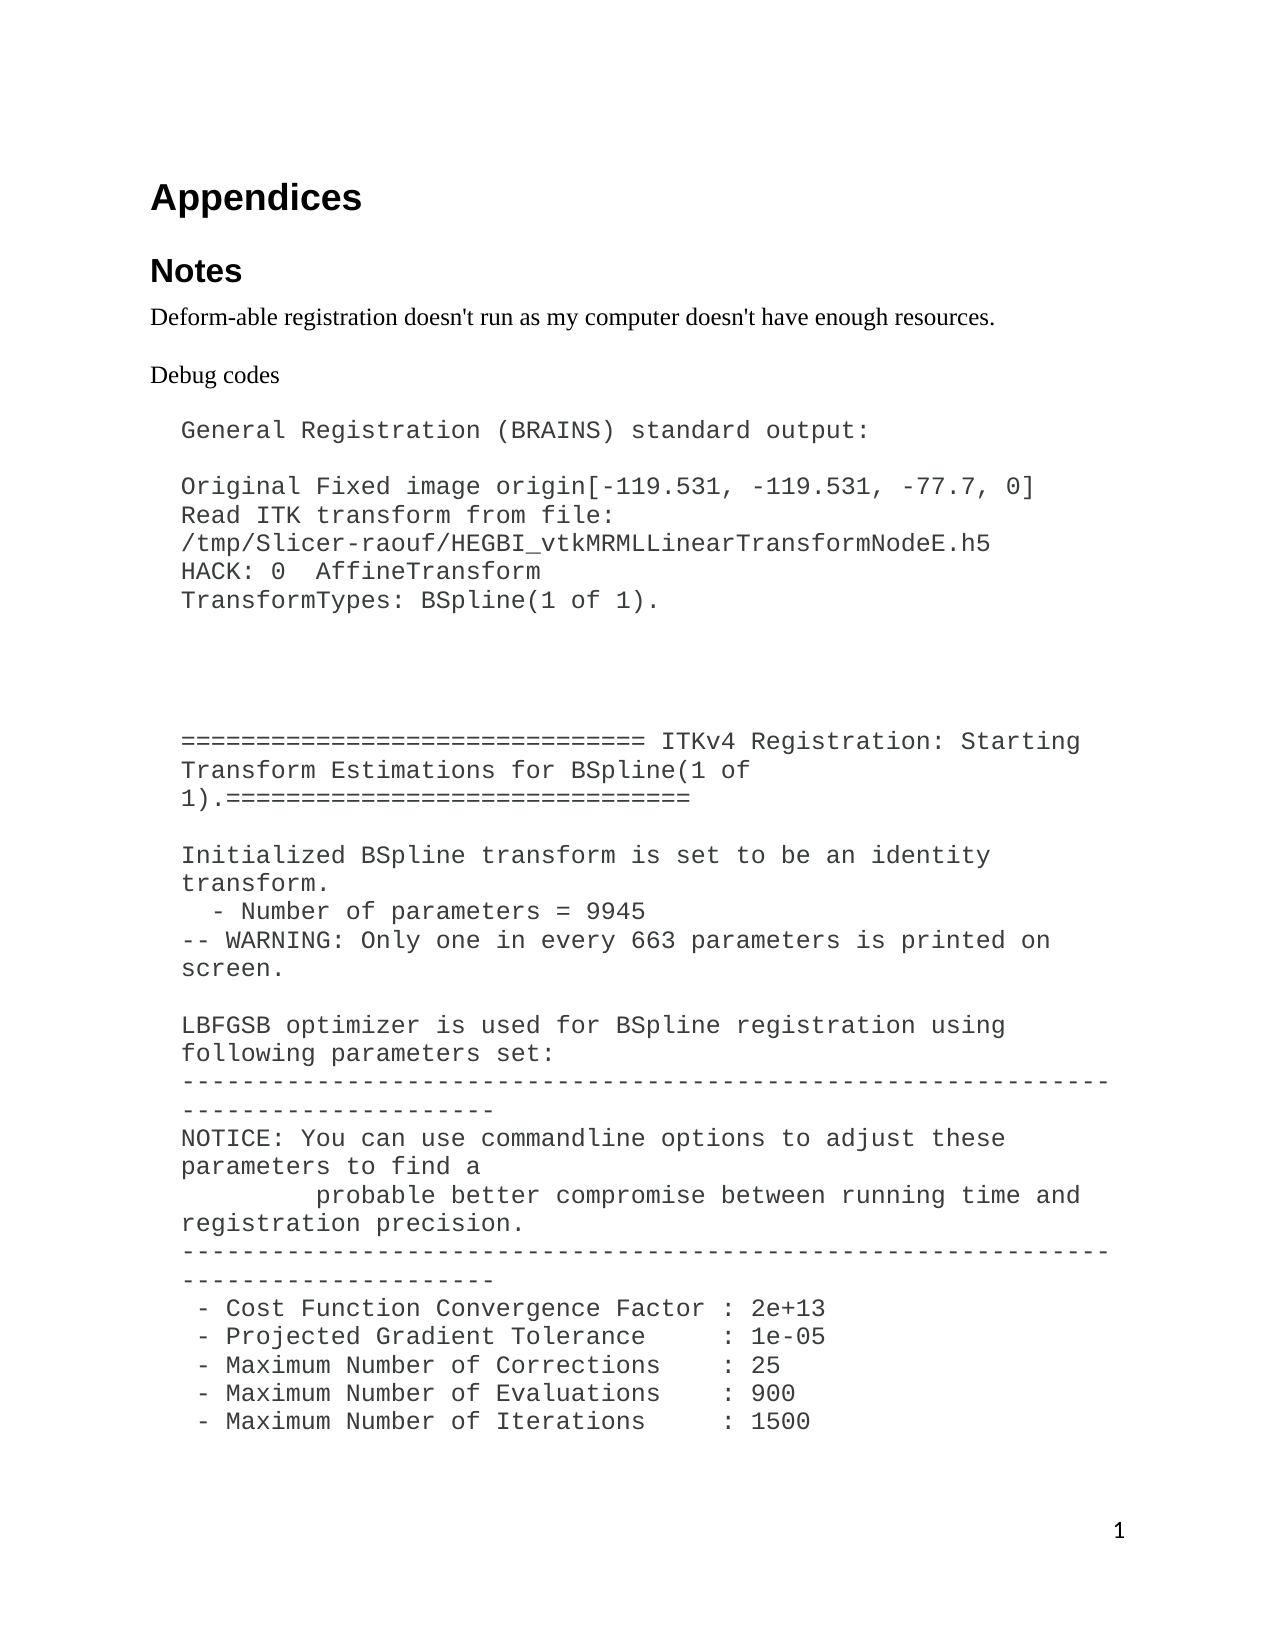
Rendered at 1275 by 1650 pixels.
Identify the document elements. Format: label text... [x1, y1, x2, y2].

subtitle Notes [150, 251, 1125, 290]
text Debug codes [150, 360, 1125, 389]
text Deform-able registration doesn't run as my computer doesn't have enough resources. [150, 302, 1125, 331]
subtitle Appendices [150, 175, 1125, 218]
